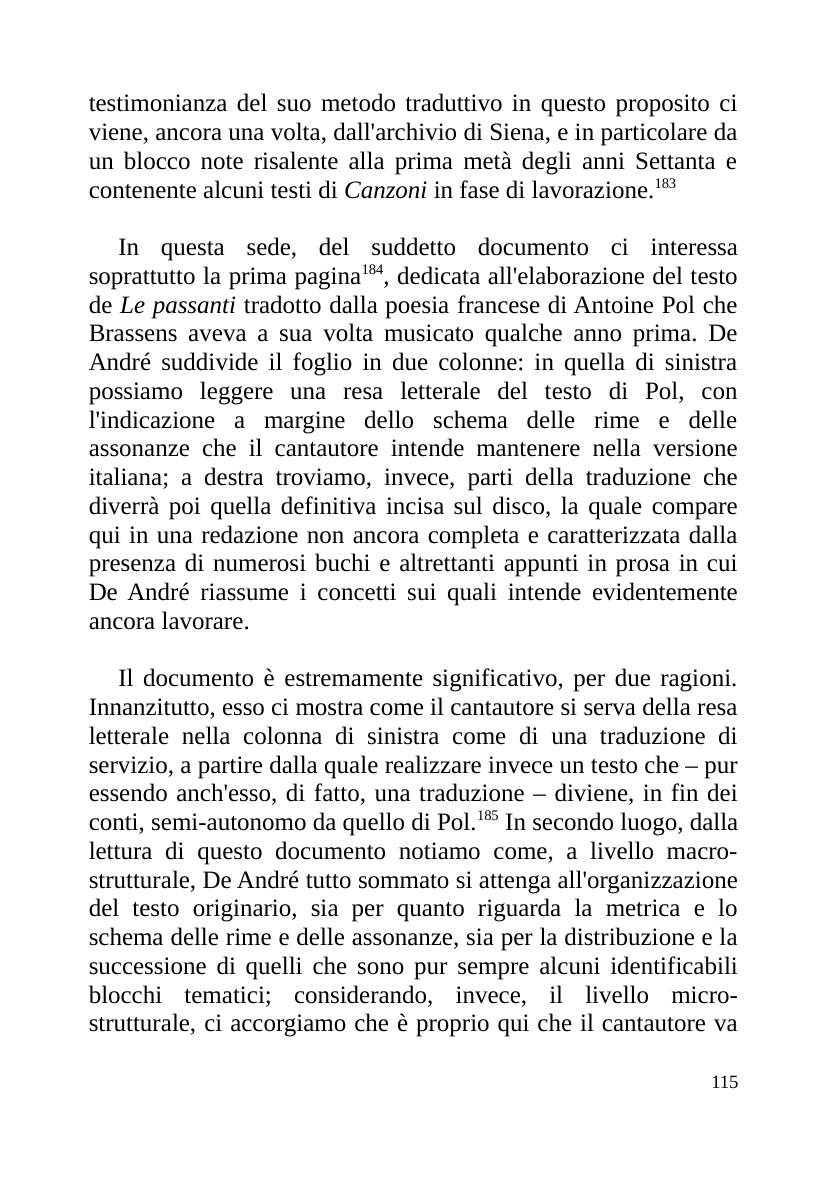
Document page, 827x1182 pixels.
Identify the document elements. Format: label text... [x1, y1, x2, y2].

text Il documento è estremamente significativo, per due ragioni. Innanzitutto, esso ci mostra come il cantautore si serva della resa letterale nella colonna di sinistra come di una traduzione di servizio, a partire dalla quale realizzare invece un testo che – pur essendo anch'esso, di fatto, una traduzione – diviene, in fin dei conti, semi-autonomo da quello di Pol. In secondo luogo, dalla lettura di questo documento notiamo come, a livello macro-strutturale, De André tutto sommato si attenga all'organizzazione del testo originario, sia per quanto riguarda la metrica e lo schema delle rime e delle assonanze, sia per la distribuzione e la successione di quelli che sono pur sempre alcuni identificabili blocchi tematici; considerando, invece, il livello micro-strutturale, ci accorgiamo che è proprio qui che il cantautore va [88, 663, 738, 1037]
text In questa sede, del suddetto documento ci interessa soprattutto la prima pagina, dedicata all'elaborazione del testo de Le passanti tradotto dalla poesia francese di Antoine Pol che Brassens aveva a sua volta musicato qualche anno prima. De André suddivide il foglio in due colonne: in quella di sinistra possiamo leggere una resa letterale del testo di Pol, con l'indicazione a margine dello schema delle rime e delle assonanze che il cantautore intende mantenere nella versione italiana; a destra troviamo, invece, parti della traduzione che diverrà poi quella definitiva incisa sul disco, la quale compare qui in una redazione non ancora completa e caratterizzata dalla presenza di numerosi buchi e altrettanti appunti in prosa in cui De André riassume i concetti sui quali intende evidentemente ancora lavorare. [88, 232, 738, 635]
text testimonianza del suo metodo traduttivo in questo proposito ci viene, ancora una volta, dall'archivio di Siena, e in particolare da un blocco note risalente alla prima metà degli anni Settanta e contenente alcuni testi di Canzoni in fase di lavorazione. [88, 88, 738, 203]
